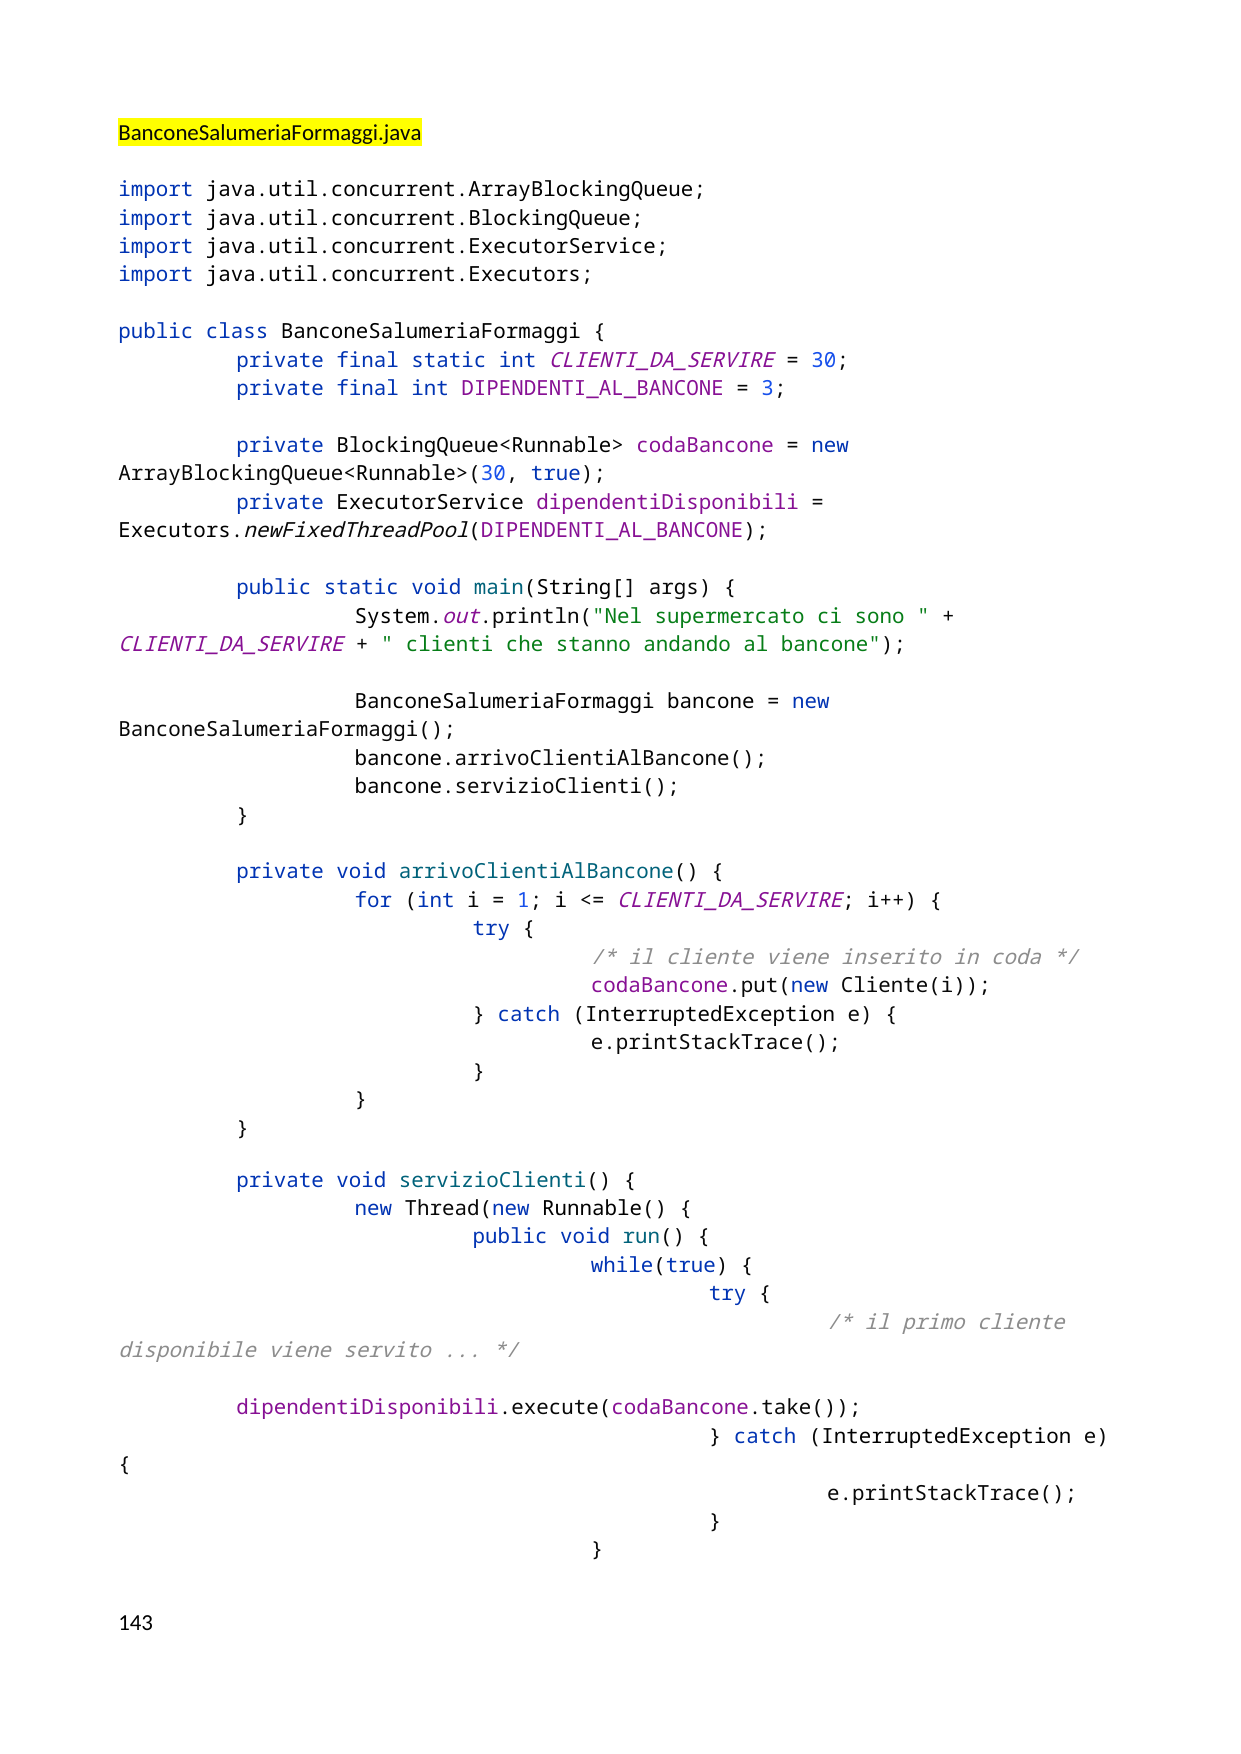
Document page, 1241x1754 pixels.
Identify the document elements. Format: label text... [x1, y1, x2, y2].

text BanconeSalumeriaFormaggi.java [118, 118, 1122, 146]
text import java.util.concurrent.ArrayBlockingQueue; import java.util.concurrent.BlockingQueue; import java.util.concurrent.ExecutorService; import java.util.concurrent.Executors; public class BanconeSalumeriaFormaggi { private final static int CLIENTI_DA_SERVIRE = 30; private final int DIPENDENTI_AL_BANCONE = 3; private BlockingQueue<Runnable> codaBancone = new ArrayBlockingQueue<Runnable>(30, true); private ExecutorService dipendentiDisponibili = Executors.newFixedThreadPool(DIPENDENTI_AL_BANCONE); public static void main(String[] args) { System.out.println("Nel supermercato ci sono " + CLIENTI_DA_SERVIRE + " clienti che stanno andando al bancone"); BanconeSalumeriaFormaggi bancone = new BanconeSalumeriaFormaggi(); bancone.arrivoClientiAlBancone(); bancone.servizioClienti(); } private void arrivoClientiAlBancone() { for (int i = 1; i <= CLIENTI_DA_SERVIRE; i++) { try { /* il cliente viene inserito in coda */ codaBancone.put(new Cliente(i)); } catch (InterruptedException e) { e.printStackTrace(); } } } private void servizioClienti() { new Thread(new Runnable() { public void run() { while(true) { try { /* il primo cliente disponibile viene servito ... */ dipendentiDisponibili.execute(codaBancone.take()); } catch (InterruptedException e) { e.printStackTrace(); } } [118, 174, 1122, 1563]
